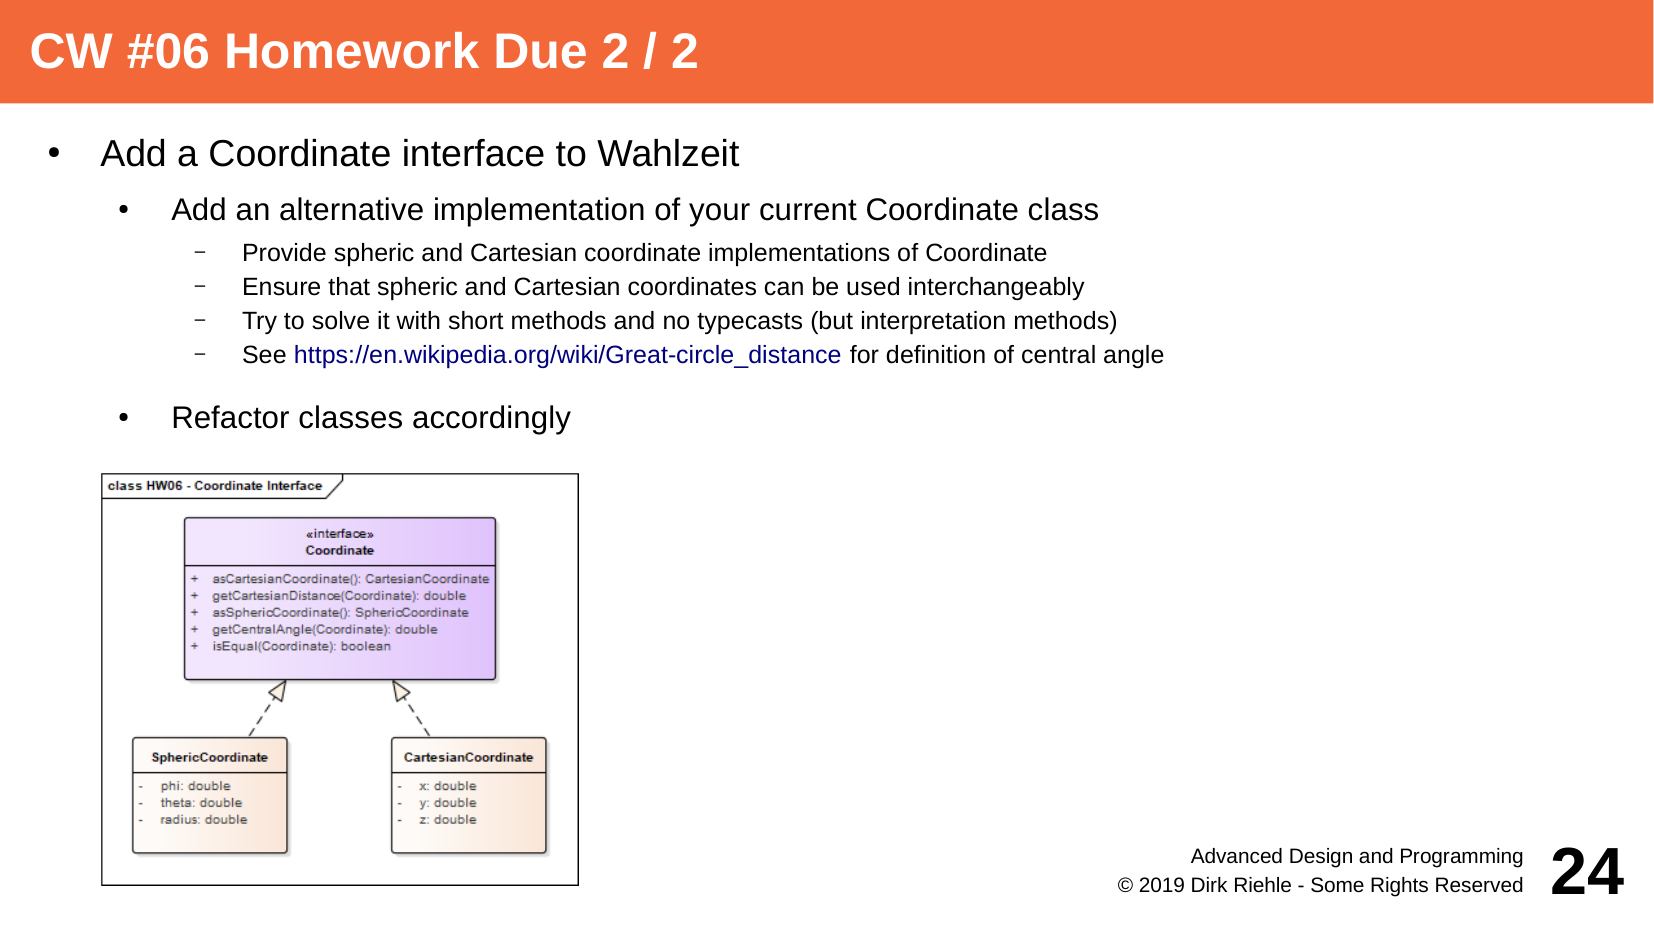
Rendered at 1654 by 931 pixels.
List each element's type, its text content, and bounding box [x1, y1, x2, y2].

picture [100, 472, 579, 886]
list Add a Coordinate interface to Wahlzeit Add an alternative implementation of your current Coordinate class Provide spheric and Cartesian coordinate implementations of Coordinate Ensure that spheric and Cartesian coordinates can be used interchangeably Try to solve it with short methods and no typecasts (but interpretation methods) See https://en.wikipedia.org/wiki/Great-circle_distance for definition of central angle Refactor classes accordingly [29, 132, 1625, 813]
title CW #06 Homework Due 2 / 2 [0, 0, 1654, 104]
